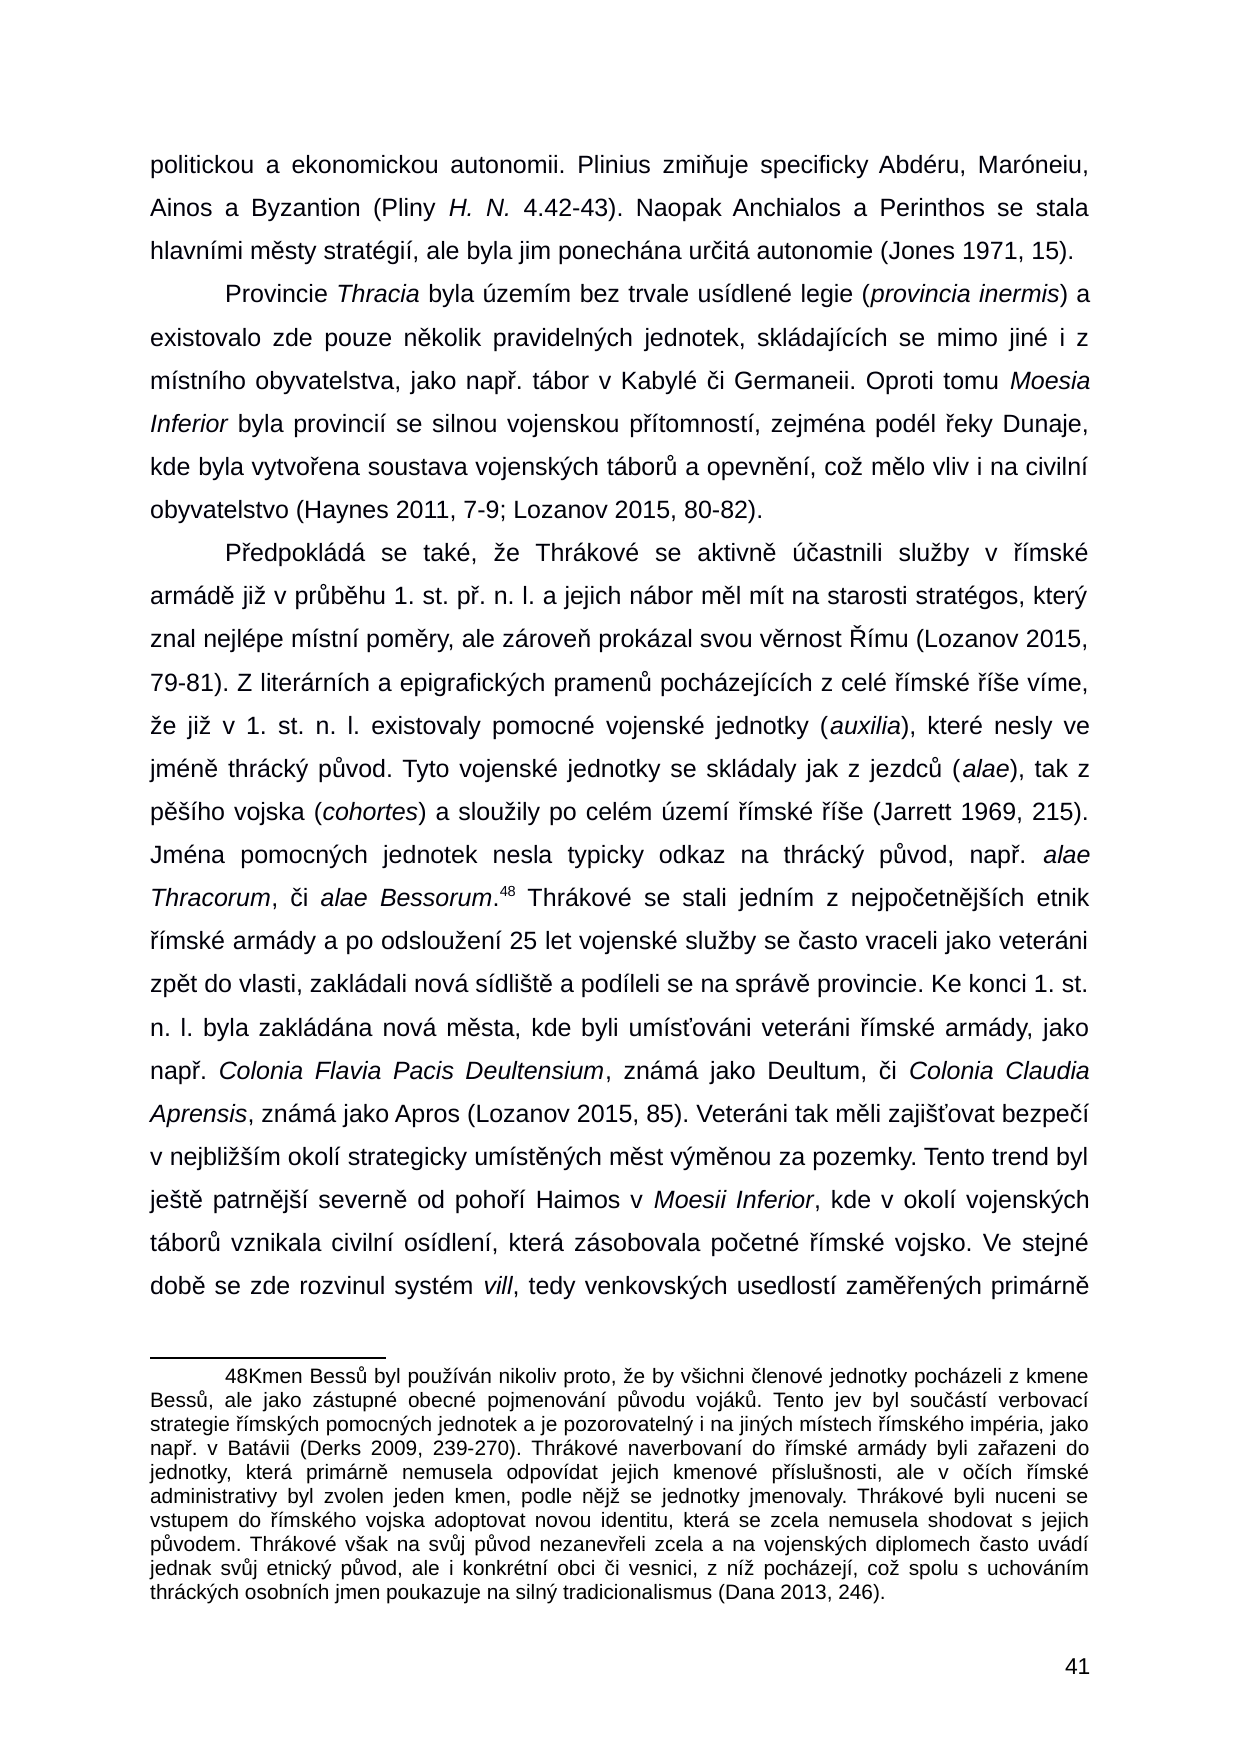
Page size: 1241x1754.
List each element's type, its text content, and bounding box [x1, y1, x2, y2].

text politickou a ekonomickou autonomii. Plinius zmiňuje specificky Abdéru, Maróneiu, Ainos a Byzantion (Pliny H. N. 4.42-43). Naopak Anchialos a Perinthos se stala hlavními městy stratégií, ale byla jim ponechána určitá autonomie (Jones 1971, 15). [150, 150, 1090, 265]
text Provincie Thracia byla územím bez trvale usídlené legie (provincia inermis) a existovalo zde pouze několik pravidelných jednotek, skládajících se mimo jiné i z místního obyvatelstva, jako např. tábor v Kabylé či Germaneii. Oproti tomu Moesia Inferior byla provincií se silnou vojenskou přítomností, zejména podél řeky Dunaje, kde byla vytvořena soustava vojenských táborů a opevnění, což mělo vliv i na civilní obyvatelstvo (Haynes 2011, 7-9; Lozanov 2015, 80-82). [150, 279, 1090, 524]
text Předpokládá se také, že Thrákové se aktivně účastnili služby v římské armádě již v průběhu 1. st. př. n. l. a jejich nábor měl mít na starosti stratégos, který znal nejlépe místní poměry, ale zároveň prokázal svou věrnost Římu (Lozanov 2015, 79-81). Z literárních a epigrafických pramenů pocházejících z celé římské říše víme, že již v 1. st. n. l. existovaly pomocné vojenské jednotky (auxilia), které nesly ve jméně thrácký původ. Tyto vojenské jednotky se skládaly jak z jezdců (alae), tak z pěšího vojska (cohortes) a sloužily po celém území římské říše (Jarrett 1969, 215). Jména pomocných jednotek nesla typicky odkaz na thrácký původ, např. alae Thracorum, či alae Bessorum. Thrákové se stali jedním z nejpočetnějších etnik římské armády a po odsloužení 25 let vojenské služby se často vraceli jako veteráni zpět do vlasti, zakládali nová sídliště a podíleli se na správě provincie. Ke konci 1. st. n. l. byla zakládána nová města, kde byli umísťováni veteráni římské armády, jako např. Colonia Flavia Pacis Deultensium, známá jako Deultum, či Colonia Claudia Aprensis, známá jako Apros (Lozanov 2015, 85). Veteráni tak měli zajišťovat bezpečí v nejbližším okolí strategicky umístěných měst výměnou za pozemky. Tento trend byl ještě patrnější severně od pohoří Haimos v Moesii Inferior, kde v okolí vojenských táborů vznikala civilní osídlení, která zásobovala početné římské vojsko. Ve stejné době se zde rozvinul systém vill, tedy venkovských usedlostí zaměřených primárně [150, 538, 1090, 1300]
text Kmen Bessů byl používán nikoliv proto, že by všichni členové jednotky pocházeli z kmene Bessů, ale jako zástupné obecné pojmenování původu vojáků. Tento jev byl součástí verbovací strategie římských pomocných jednotek a je pozorovatelný i na jiných místech římského impéria, jako např. v Batávii (Derks 2009, 239-270). Thrákové naverbovaní do římské armády byli zařazeni do jednotky, která primárně nemusela odpovídat jejich kmenové příslušnosti, ale v očích římské administrativy byl zvolen jeden kmen, podle nějž se jednotky jmenovaly. Thrákové byli nuceni se vstupem do římského vojska adoptovat novou identitu, která se zcela nemusela shodovat s jejich původem. Thrákové však na svůj původ nezanevřeli zcela a na vojenských diplomech často uvádí jednak svůj etnický původ, ale i konkrétní obci či vesnici, z níž pocházejí, což spolu s uchováním thráckých osobních jmen poukazuje na silný tradicionalismus (Dana 2013, 246). [150, 1364, 1090, 1604]
